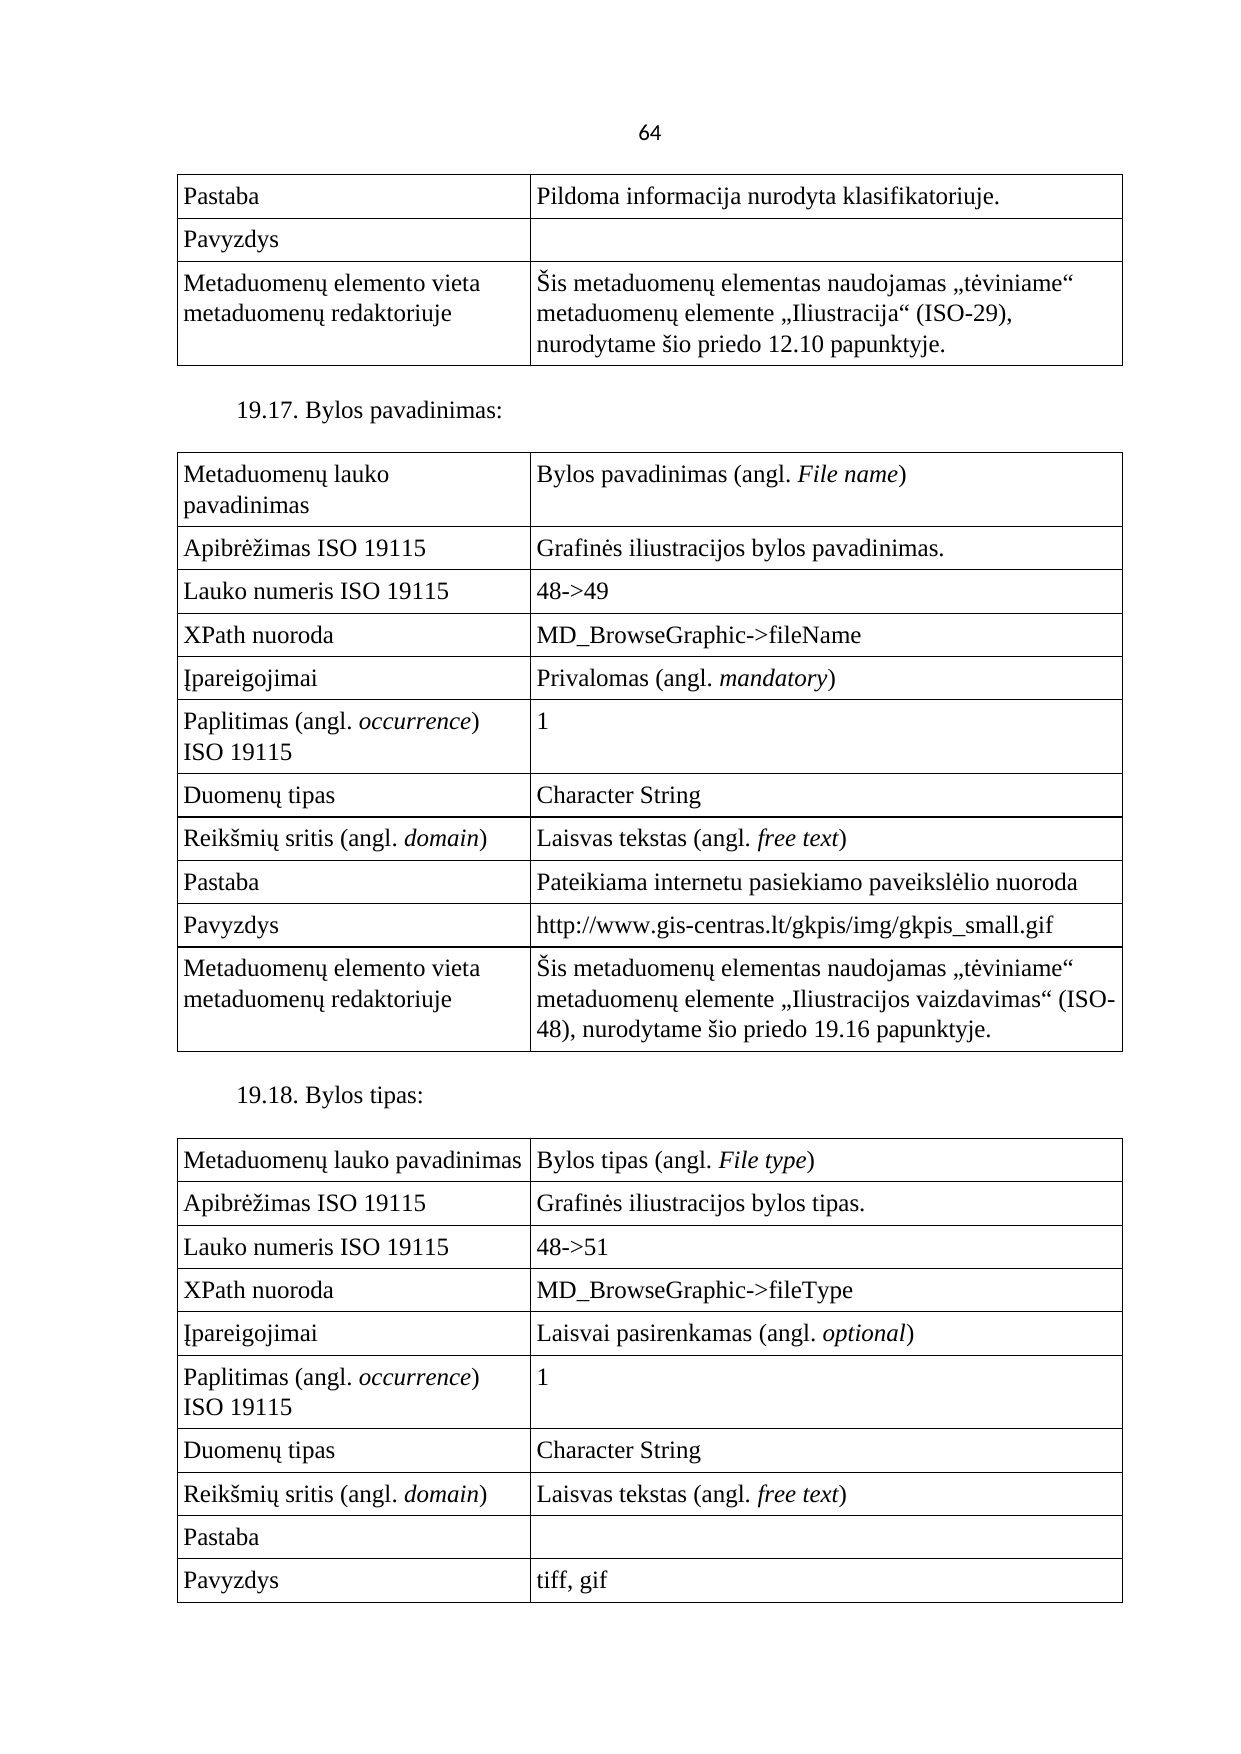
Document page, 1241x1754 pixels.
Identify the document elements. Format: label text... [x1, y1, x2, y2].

table_cell Pavyzdys [178, 1559, 530, 1602]
table_cell Pildoma informacija nurodyta klasifikatoriuje. [531, 175, 1122, 217]
table_cell Šis metaduomenų elementas naudojamas „tėviniame“ metaduomenų elemente „Iliustracija“ (ISO-29), nurodytame šio priedo 12.10 papunktyje. [531, 262, 1122, 365]
table_cell 48->49 [531, 570, 1122, 613]
table_cell Laisvai pasirenkamas (angl. optional) [531, 1312, 1122, 1354]
table_header Metaduomenų lauko pavadinimas [178, 453, 530, 526]
table_header Bylos tipas (angl. File type) [531, 1139, 1122, 1181]
table_cell 48->51 [531, 1226, 1122, 1268]
table_cell Pavyzdys [178, 904, 530, 946]
table_cell Laisvas tekstas (angl. free text) [531, 818, 1122, 860]
table_cell 1 [531, 700, 1122, 773]
table_cell Privalomas (angl. mandatory) [531, 657, 1122, 699]
table_cell [531, 1516, 1122, 1558]
table_cell XPath nuoroda [178, 1269, 530, 1311]
table_cell Įpareigojimai [178, 657, 530, 699]
table_cell Paplitimas (angl. occurrence) ISO 19115 [178, 700, 530, 773]
table_cell Pastaba [178, 1516, 530, 1558]
table_cell Pavyzdys [178, 219, 530, 261]
table_cell Įpareigojimai [178, 1312, 530, 1354]
table_cell Šis metaduomenų elementas naudojamas „tėviniame“ metaduomenų elemente „Iliustracijos vaizdavimas“ (ISO-48), nurodytame šio priedo 19.16 papunktyje. [531, 948, 1122, 1051]
table_cell Lauko numeris ISO 19115 [178, 570, 530, 613]
table_cell Character String [531, 774, 1122, 816]
table_cell Pastaba [178, 861, 530, 903]
table_cell Apibrėžimas ISO 19115 [178, 1182, 530, 1224]
table_cell Reikšmių sritis (angl. domain) [178, 1473, 530, 1515]
text 19.18. Bylos tipas: [177, 1080, 1122, 1109]
table_cell Apibrėžimas ISO 19115 [178, 527, 530, 569]
table_cell Pastaba [178, 175, 530, 217]
table_cell MD_BrowseGraphic->fileName [531, 614, 1122, 656]
table_cell Duomenų tipas [178, 1429, 530, 1472]
table_cell Paplitimas (angl. occurrence) ISO 19115 [178, 1356, 530, 1428]
table_cell Grafinės iliustracijos bylos pavadinimas. [531, 527, 1122, 569]
table_cell XPath nuoroda [178, 614, 530, 656]
table_cell Laisvas tekstas (angl. free text) [531, 1473, 1122, 1515]
table_cell Metaduomenų elemento vieta metaduomenų redaktoriuje [178, 262, 530, 365]
table_cell Pateikiama internetu pasiekiamo paveikslėlio nuoroda [531, 861, 1122, 903]
table_cell 1 [531, 1356, 1122, 1428]
table_cell Metaduomenų elemento vieta metaduomenų redaktoriuje [178, 948, 530, 1051]
table_cell [531, 219, 1122, 261]
table_header Bylos pavadinimas (angl. File name) [531, 453, 1122, 526]
table_cell Duomenų tipas [178, 774, 530, 816]
table_cell http://www.gis-centras.lt/gkpis/img/gkpis_small.gif [531, 904, 1122, 946]
table_cell Grafinės iliustracijos bylos tipas. [531, 1182, 1122, 1224]
table_cell Character String [531, 1429, 1122, 1472]
table_header Metaduomenų lauko pavadinimas [178, 1139, 530, 1181]
table_cell Lauko numeris ISO 19115 [178, 1226, 530, 1268]
table_cell MD_BrowseGraphic->fileType [531, 1269, 1122, 1311]
table_cell Reikšmių sritis (angl. domain) [178, 818, 530, 860]
text 19.17. Bylos pavadinimas: [177, 395, 1122, 423]
table_cell tiff, gif [531, 1559, 1122, 1602]
